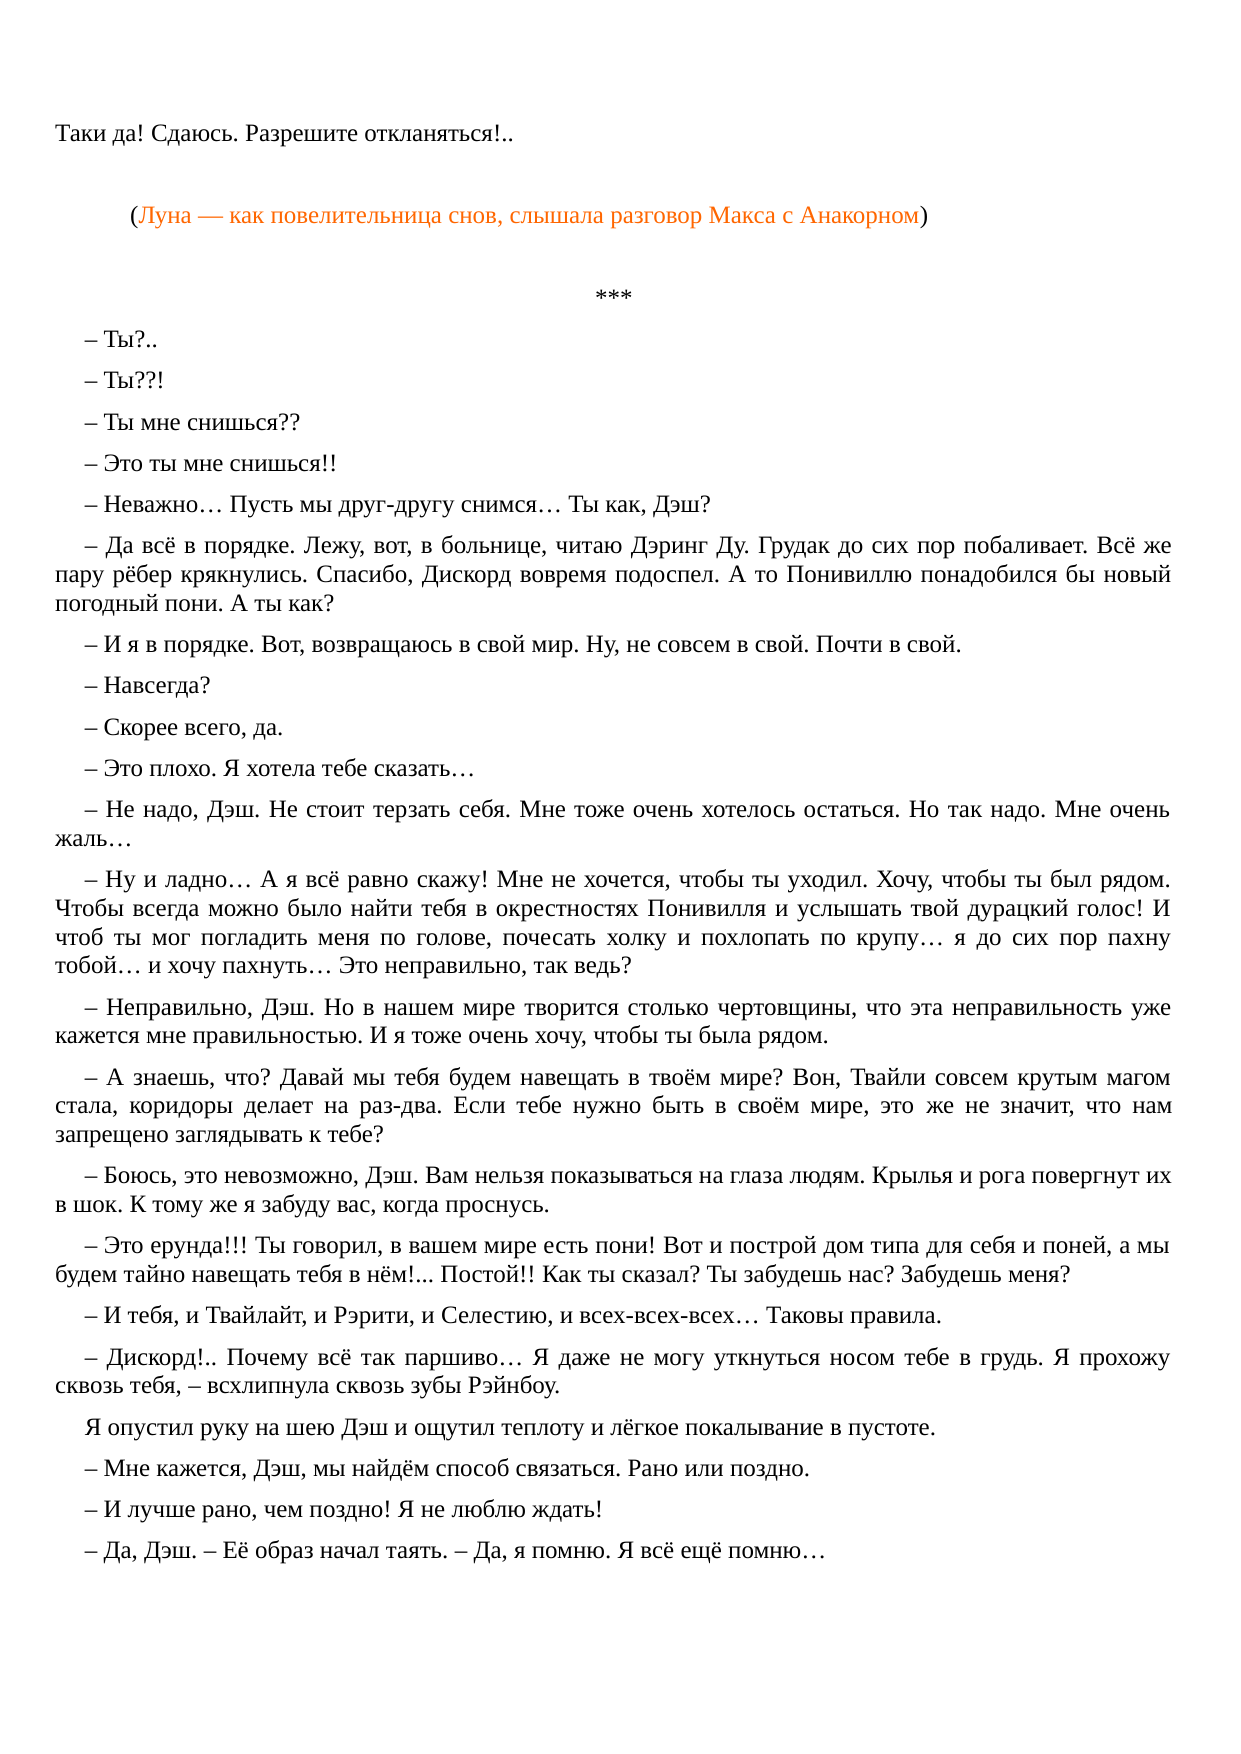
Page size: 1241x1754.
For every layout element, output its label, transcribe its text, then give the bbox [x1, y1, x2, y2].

text – Ты??! [55, 366, 1172, 394]
text – Это ерунда!!! Ты говорил, в вашем мире есть пони! Вот и построй дом типа для себя и поней, а мы будем тайно навещать тебя в нём!... Постой!! Как ты сказал? Ты забудешь нас? Забудешь меня? [55, 1231, 1172, 1288]
text – Мне кажется, Дэш, мы найдём способ связаться. Рано или поздно. [55, 1453, 1172, 1482]
text – Неважно… Пусть мы друг-другу снимся… Ты как, Дэш? [55, 489, 1172, 518]
text – И я в порядке. Вот, возвращаюсь в свой мир. Ну, не совсем в свой. Почти в свой. [55, 629, 1172, 658]
text – Это плохо. Я хотела тебе сказать… [55, 753, 1172, 782]
text Я опустил руку на шею Дэш и ощутил теплоту и лёгкое покалывание в пустоте. [55, 1412, 1172, 1441]
text – Дискорд!.. Почему всё так паршиво… Я даже не могу уткнуться носом тебе в грудь. Я прохожу сквозь тебя, – всхлипнула сквозь зубы Рэйнбоу. [55, 1342, 1172, 1399]
text – Навсегда? [55, 671, 1172, 699]
text – Неправильно, Дэш. Но в нашем мире творится столько чертовщины, что эта неправильность уже кажется мне правильностью. И я тоже очень хочу, чтобы ты была рядом. [55, 992, 1172, 1049]
text – Боюсь, это невозможно, Дэш. Вам нельзя показываться на глаза людям. Крылья и рога повергнут их в шок. К тому же я забуду вас, когда проснусь. [55, 1161, 1172, 1218]
text – Скорее всего, да. [55, 712, 1172, 741]
text – Ну и ладно… А я всё равно скажу! Мне не хочется, чтобы ты уходил. Хочу, чтобы ты был рядом. Чтобы всегда можно было найти тебя в окрестностях Понивилля и услышать твой дурацкий голос! И чтоб ты мог погладить меня по голове, почесать холку и похлопать по крупу… я до сих пор пахну тобой… и хочу пахнуть… Это неправильно, так ведь? [55, 864, 1172, 979]
text – Ты?.. [55, 324, 1172, 353]
text – И лучше рано, чем поздно! Я не люблю ждать! [55, 1494, 1172, 1523]
text – Да, Дэш. – Её образ начал таять. – Да, я помню. Я всё ещё помню… [55, 1536, 1172, 1564]
text – Да всё в порядке. Лежу, вот, в больнице, читаю Дэринг Ду. Грудак до сих пор побаливает. Всё же пару рёбер крякнулись. Спасибо, Дискорд вовремя подоспел. А то Понивиллю понадобился бы новый погодный пони. А ты как? [55, 531, 1172, 617]
text – А знаешь, что? Давай мы тебя будем навещать в твоём мире? Вон, Твайли совсем крутым магом стала, коридоры делает на раз-два. Если тебе нужно быть в своём мире, это же не значит, что нам запрещено заглядывать к тебе? [55, 1062, 1172, 1148]
text – И тебя, и Твайлайт, и Рэрити, и Селестию, и всех-всех-всех… Таковы правила. [55, 1301, 1172, 1329]
text – Это ты мне снишься!! [55, 448, 1172, 477]
text – Не надо, Дэш. Не стоит терзать себя. Мне тоже очень хотелось остаться. Но так надо. Мне очень жаль… [55, 794, 1172, 852]
text – Ты мне снишься?? [55, 407, 1172, 436]
text *** [55, 283, 1172, 312]
text Таки да! Сдаюсь. Разрешите откланяться!.. [55, 118, 1172, 147]
list (Луна — как повелительница снов, слышала разговор Макса с Анакорном) [92, 201, 1172, 229]
